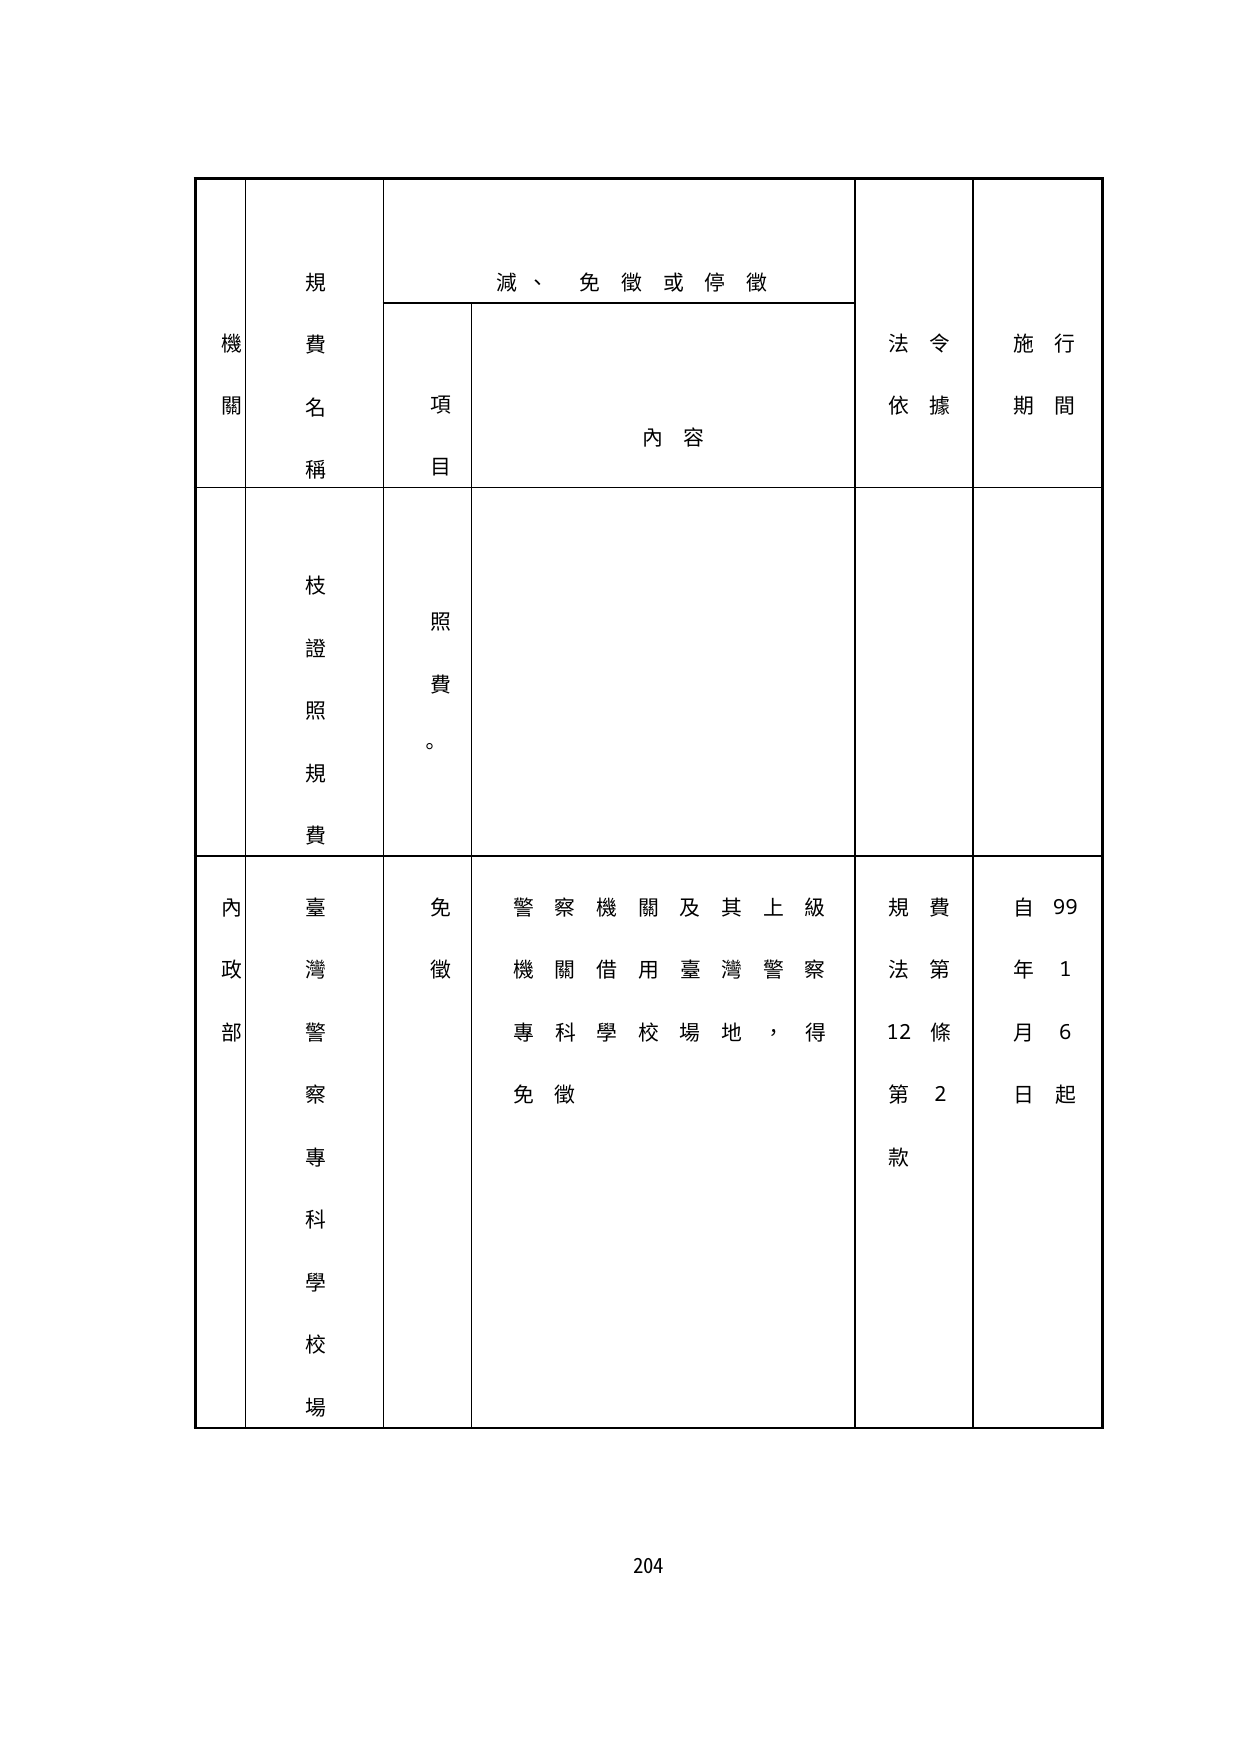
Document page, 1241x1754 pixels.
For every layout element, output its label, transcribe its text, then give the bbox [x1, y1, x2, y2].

table_header 施行期間 [974, 180, 1101, 487]
table_cell 照費。 [384, 488, 471, 855]
table_cell 內政部 [197, 857, 245, 1427]
table_header 法令依據 [856, 180, 972, 487]
table_cell 項目 [384, 304, 471, 487]
table_cell [472, 488, 854, 855]
table_header 規費名稱 [246, 180, 383, 487]
table_cell [974, 488, 1101, 855]
table_cell 警察機關及其上級機關借用臺灣警察專科學校場地，得免徵 [472, 857, 854, 1427]
table_cell 規費法第12條第2款 [856, 857, 972, 1427]
table_header 減、免徵或停徵 [384, 180, 854, 302]
table_cell 枝證照規費 [246, 488, 383, 855]
table_cell 臺灣警察專科學校場 [246, 857, 383, 1427]
table_cell [856, 488, 972, 855]
table_cell 內容 [472, 304, 854, 487]
table_header 機關 [197, 180, 245, 487]
table_cell 自99年1月6日起 [974, 857, 1101, 1427]
table_cell 免徵 [384, 857, 471, 1427]
table_cell [197, 488, 245, 855]
